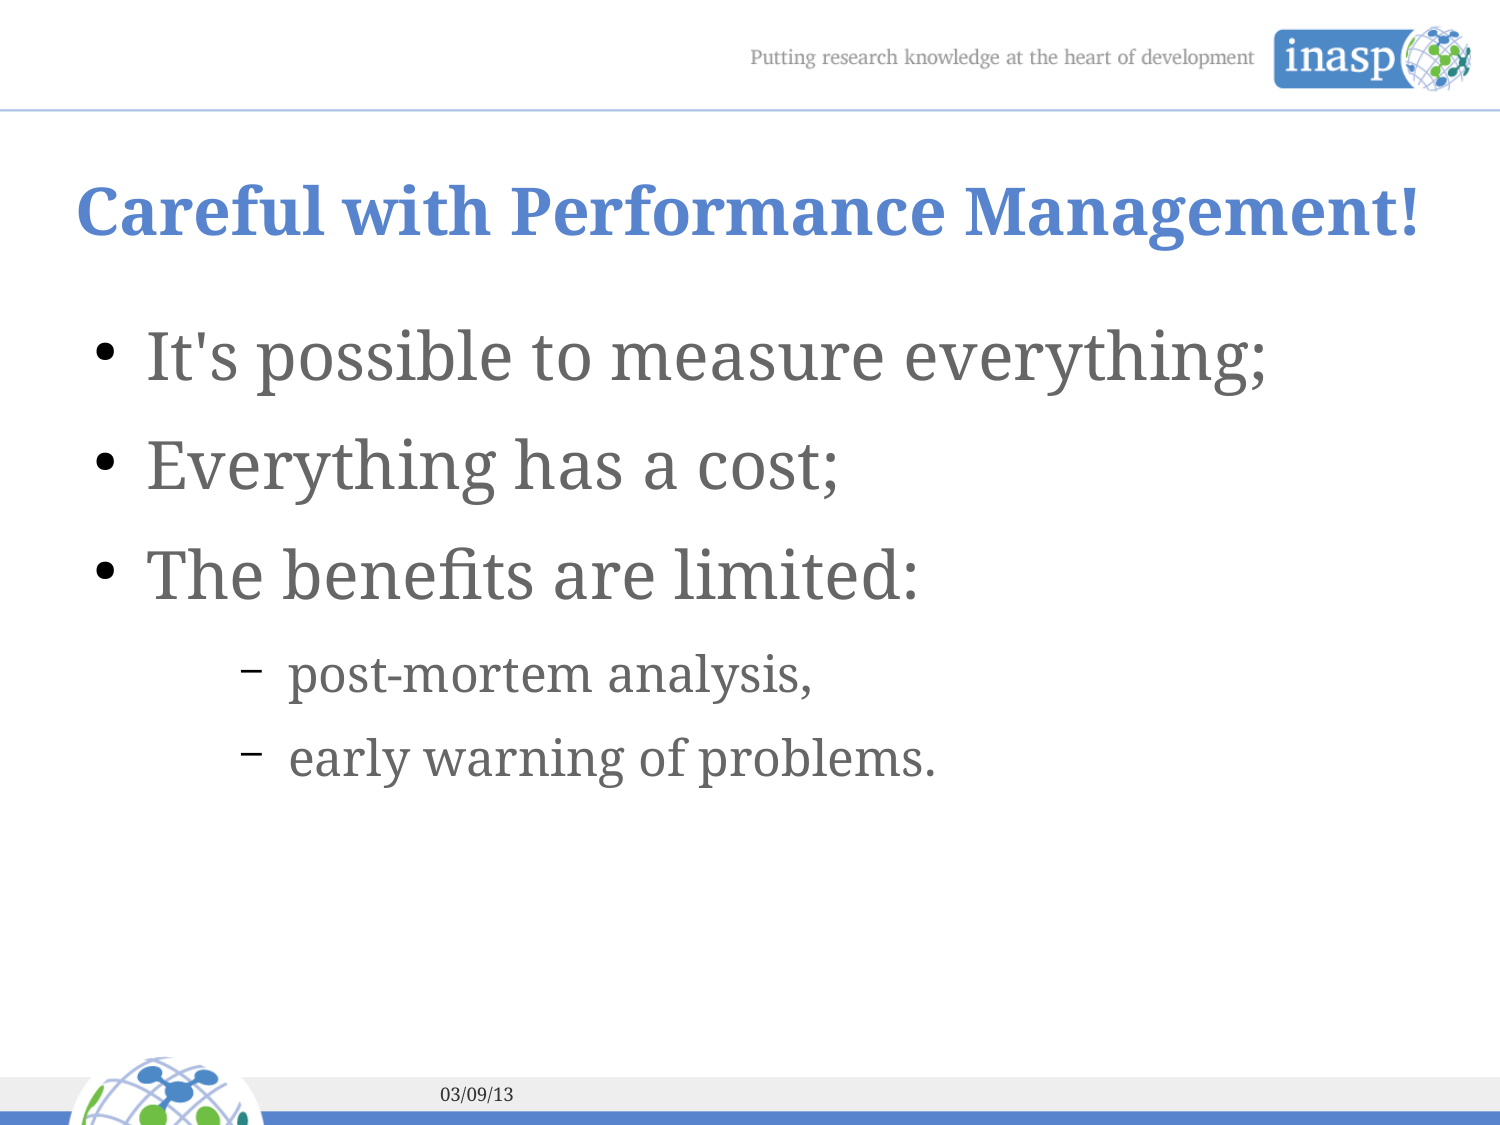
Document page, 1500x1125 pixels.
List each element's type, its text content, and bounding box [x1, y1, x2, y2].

title Careful with Performance Management! [75, 129, 1426, 313]
list It's possible to measure everything; Everything has a cost; The benefits are limited: post-mortem analysis, early warning of problems. [75, 313, 1426, 967]
picture [0, 0, 1500, 1125]
